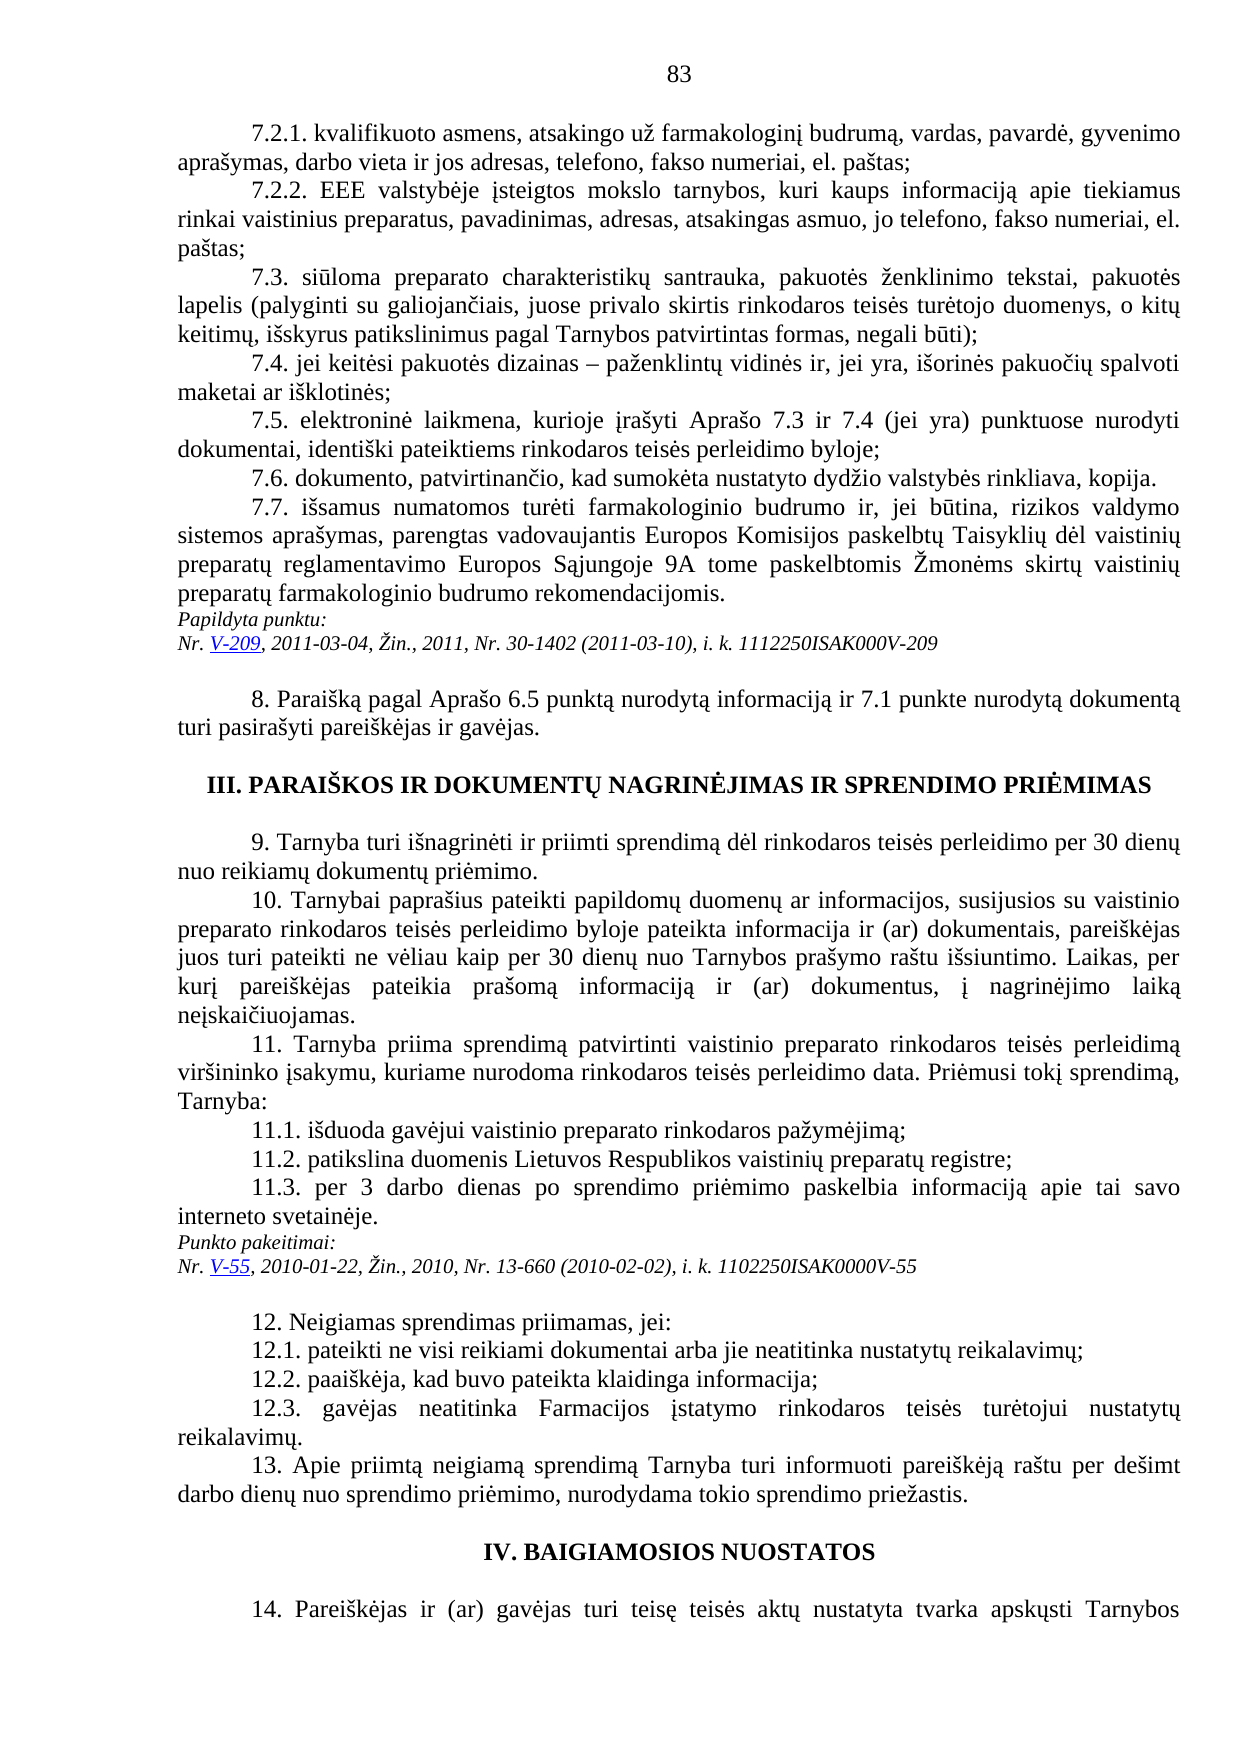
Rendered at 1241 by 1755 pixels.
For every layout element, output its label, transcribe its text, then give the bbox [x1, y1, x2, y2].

text 7.5. elektroninė laikmena, kurioje įrašyti Aprašo 7.3 ir 7.4 (jei yra) punktuose nurodyti dokumentai, identiški pateiktiems rinkodaros teisės perleidimo byloje; [177, 406, 1181, 463]
text 12.2. paaiškėja, kad buvo pateikta klaidinga informacija; [177, 1364, 1181, 1393]
text 11.3. per 3 darbo dienas po sprendimo priėmimo paskelbia informaciją apie tai savo interneto svetainėje. [177, 1172, 1181, 1230]
text 8. Paraišką pagal Aprašo 6.5 punktą nurodytą informaciją ir 7.1 punkte nurodytą dokumentą turi pasirašyti pareiškėjas ir gavėjas. [177, 684, 1181, 741]
text 7.6. dokumento, patvirtinančio, kad sumokėta nustatyto dydžio valstybės rinkliava, kopija. [177, 463, 1181, 492]
text 12. Neigiamas sprendimas priimamas, jei: [177, 1307, 1181, 1336]
text 12.1. pateikti ne visi reikiami dokumentai arba jie neatitinka nustatytų reikalavimų; [177, 1336, 1181, 1364]
text 11.1. išduoda gavėjui vaistinio preparato rinkodaros pažymėjimą; [177, 1115, 1181, 1144]
text 10. Tarnybai paprašius pateikti papildomų duomenų ar informacijos, susijusios su vaistinio preparato rinkodaros teisės perleidimo byloje pateikta informacija ir (ar) dokumentais, pareiškėjas juos turi pateikti ne vėliau kaip per 30 dienų nuo Tarnybos prašymo raštu išsiuntimo. Laikas, per kurį pareiškėjas pateikia prašomą informaciją ir (ar) dokumentus, į nagrinėjimo laiką neįskaičiuojamas. [177, 885, 1181, 1029]
text III. PARAIŠKOS IR DOKUMENTŲ NAGRINĖJIMAS IR SPRENDIMO PRIĖMIMAS [177, 770, 1181, 799]
text 12.3. gavėjas neatitinka Farmacijos įstatymo rinkodaros teisės turėtojui nustatytų reikalavimų. [177, 1393, 1181, 1451]
text 11. Tarnyba priima sprendimą patvirtinti vaistinio preparato rinkodaros teisės perleidimą viršininko įsakymu, kuriame nurodoma rinkodaros teisės perleidimo data. Priėmusi tokį sprendimą, Tarnyba: [177, 1029, 1181, 1115]
text Punkto pakeitimai: [177, 1230, 1181, 1254]
text Papildyta punktu: [177, 607, 1181, 631]
text 11.2. patikslina duomenis Lietuvos Respublikos vaistinių preparatų registre; [177, 1144, 1181, 1172]
text 7.2.2. EEE valstybėje įsteigtos mokslo tarnybos, kuri kaups informaciją apie tiekiamus rinkai vaistinius preparatus, pavadinimas, adresas, atsakingas asmuo, jo telefono, fakso numeriai, el. paštas; [177, 176, 1181, 262]
text 7.3. siūloma preparato charakteristikų santrauka, pakuotės ženklinimo tekstai, pakuotės lapelis (palyginti su galiojančiais, juose privalo skirtis rinkodaros teisės turėtojo duomenys, o kitų keitimų, išskyrus patikslinimus pagal Tarnybos patvirtintas formas, negali būti); [177, 262, 1181, 348]
text 7.4. jei keitėsi pakuotės dizainas – paženklintų vidinės ir, jei yra, išorinės pakuočių spalvoti maketai ar išklotinės; [177, 348, 1181, 406]
text Nr. V-209, 2011-03-04, Žin., 2011, Nr. 30-1402 (2011-03-10), i. k. 1112250ISAK000V-209 [177, 631, 1181, 655]
text 13. Apie priimtą neigiamą sprendimą Tarnyba turi informuoti pareiškėją raštu per dešimt darbo dienų nuo sprendimo priėmimo, nurodydama tokio sprendimo priežastis. [177, 1451, 1181, 1508]
text 14. Pareiškėjas ir (ar) gavėjas turi teisę teisės aktų nustatyta tvarka apskųsti Tarnybos [177, 1594, 1181, 1623]
text 7.2.1. kvalifikuoto asmens, atsakingo už farmakologinį budrumą, vardas, pavardė, gyvenimo aprašymas, darbo vieta ir jos adresas, telefono, fakso numeriai, el. paštas; [177, 118, 1181, 176]
text IV. BAIGIAMOSIOS NUOSTATOS [177, 1537, 1181, 1566]
text Nr. V-55, 2010-01-22, Žin., 2010, Nr. 13-660 (2010-02-02), i. k. 1102250ISAK0000V-55 [177, 1254, 1181, 1278]
text 9. Tarnyba turi išnagrinėti ir priimti sprendimą dėl rinkodaros teisės perleidimo per 30 dienų nuo reikiamų dokumentų priėmimo. [177, 827, 1181, 885]
text 7.7. išsamus numatomos turėti farmakologinio budrumo ir, jei būtina, rizikos valdymo sistemos aprašymas, parengtas vadovaujantis Europos Komisijos paskelbtų Taisyklių dėl vaistinių preparatų reglamentavimo Europos Sąjungoje 9A tome paskelbtomis Žmonėms skirtų vaistinių preparatų farmakologinio budrumo rekomendacijomis. [177, 492, 1181, 607]
